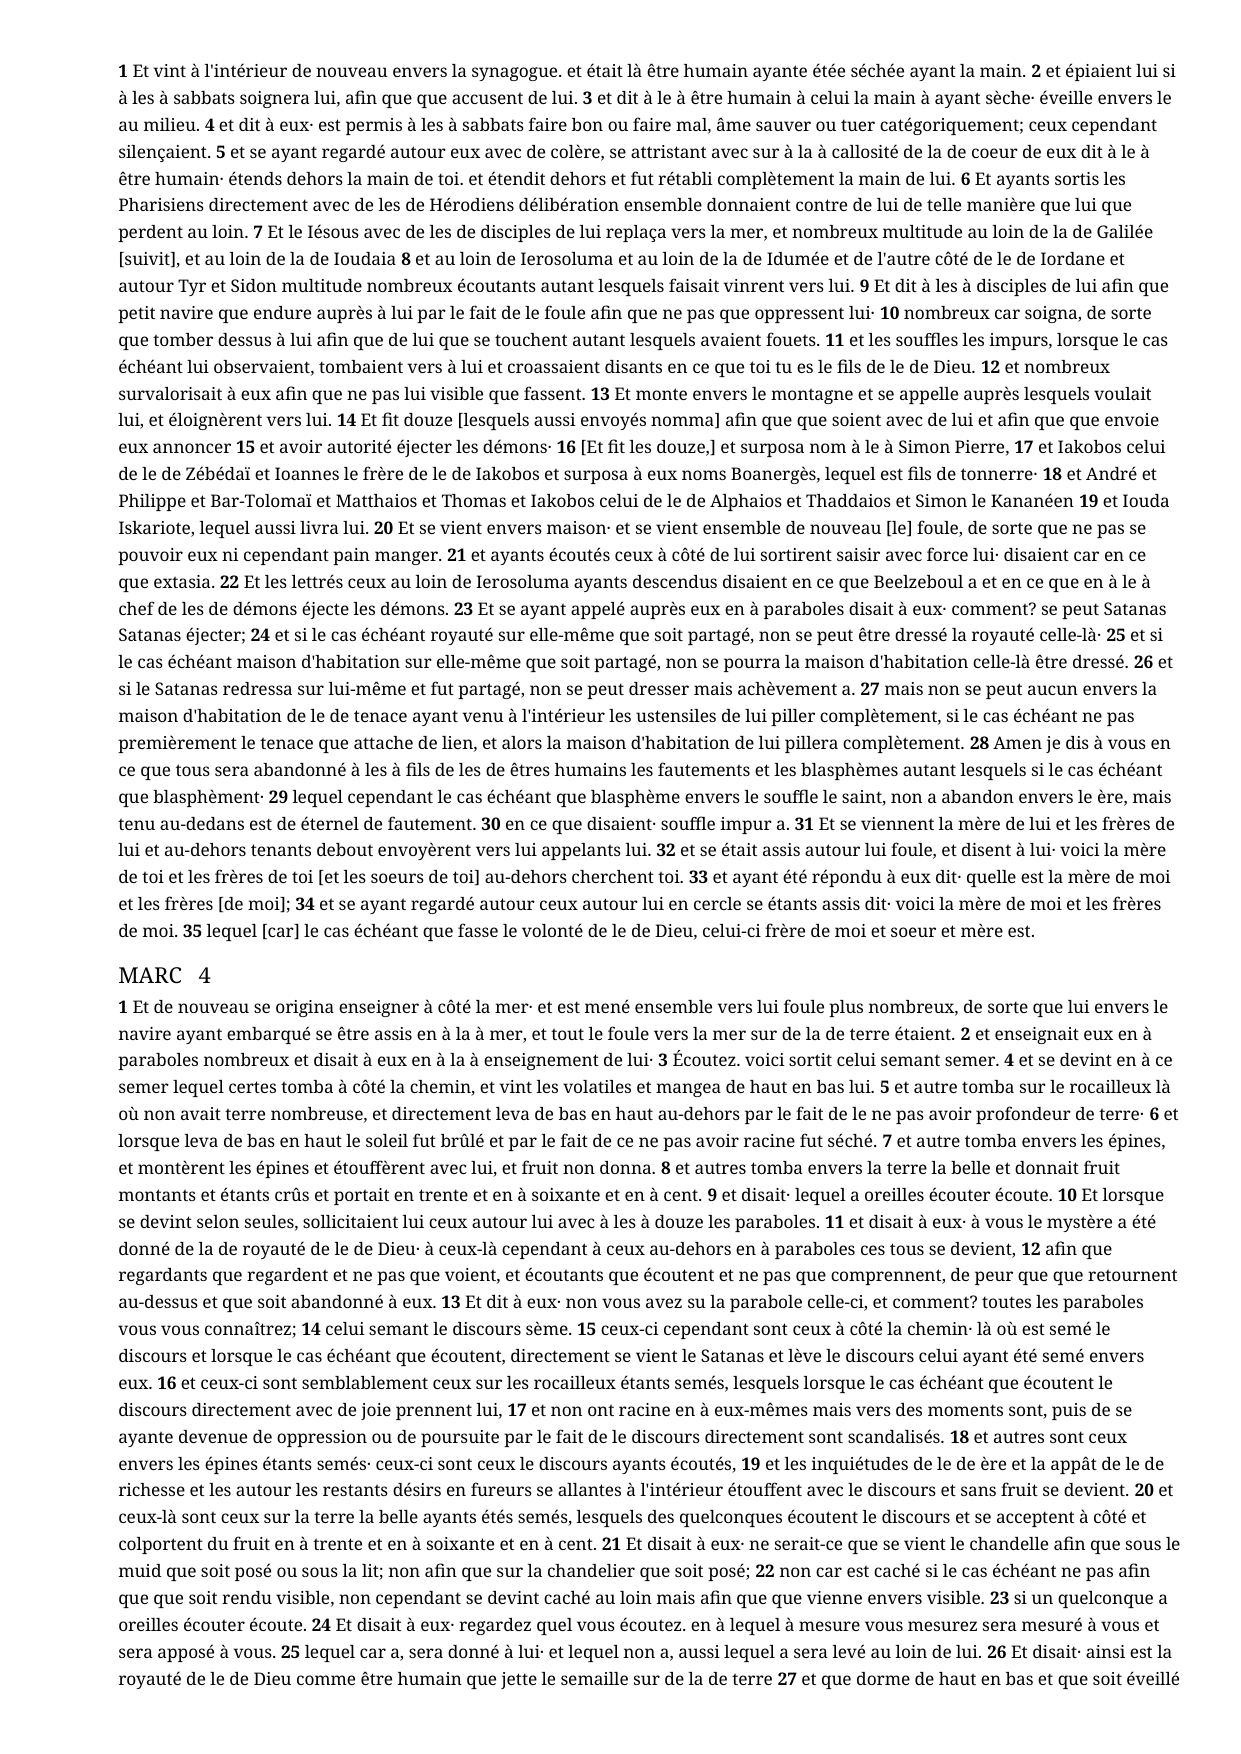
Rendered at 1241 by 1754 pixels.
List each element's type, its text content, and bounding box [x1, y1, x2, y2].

text 1 Et de nouveau se origina enseigner à côté la mer· et est mené ensemble vers lui foule plus nombreux, de sorte que lui envers le navire ayant embarqué se être assis en à la à mer, et tout le foule vers la mer sur de la de terre étaient. 2 et enseignait eux en à paraboles nombreux et disait à eux en à la à enseignement de lui· 3 Écoutez. voici sortit celui semant semer. 4 et se devint en à ce semer lequel certes tomba à côté la chemin, et vint les volatiles et mangea de haut en bas lui. 5 et autre tomba sur le rocailleux là où non avait terre nombreuse, et directement leva de bas en haut au-dehors par le fait de le ne pas avoir profondeur de terre· 6 et lorsque leva de bas en haut le soleil fut brûlé et par le fait de ce ne pas avoir racine fut séché. 7 et autre tomba envers les épines, et montèrent les épines et étouffèrent avec lui, et fruit non donna. 8 et autres tomba envers la terre la belle et donnait fruit montants et étants crûs et portait en trente et en à soixante et en à cent. 9 et disait· lequel a oreilles écouter écoute. 10 Et lorsque se devint selon seules, sollicitaient lui ceux autour lui avec à les à douze les paraboles. 11 et disait à eux· à vous le mystère a été donné de la de royauté de le de Dieu· à ceux-là cependant à ceux au-dehors en à paraboles ces tous se devient, 12 afin que regardants que regardent et ne pas que voient, et écoutants que écoutent et ne pas que comprennent, de peur que que retournent au-dessus et que soit abandonné à eux. 13 Et dit à eux· non vous avez su la parabole celle-ci, et comment? toutes les paraboles vous vous connaîtrez; 14 celui semant le discours sème. 15 ceux-ci cependant sont ceux à côté la chemin· là où est semé le discours et lorsque le cas échéant que écoutent, directement se vient le Satanas et lève le discours celui ayant été semé envers eux. 16 et ceux-ci sont semblablement ceux sur les rocailleux étants semés, lesquels lorsque le cas échéant que écoutent le discours directement avec de joie prennent lui, 17 et non ont racine en à eux-mêmes mais vers des moments sont, puis de se ayante devenue de oppression ou de poursuite par le fait de le discours directement sont scandalisés. 18 et autres sont ceux envers les épines étants semés· ceux-ci sont ceux le discours ayants écoutés, 19 et les inquiétudes de le de ère et la appât de le de richesse et les autour les restants désirs en fureurs se allantes à l'intérieur étouffent avec le discours et sans fruit se devient. 20 et ceux-là sont ceux sur la terre la belle ayants étés semés, lesquels des quelconques écoutent le discours et se acceptent à côté et colportent du fruit en à trente et en à soixante et en à cent. 21 Et disait à eux· ne serait-ce que se vient le chandelle afin que sous le muid que soit posé ou sous la lit; non afin que sur la chandelier que soit posé; 22 non car est caché si le cas échéant ne pas afin que que soit rendu visible, non cependant se devint caché au loin mais afin que que vienne envers visible. 23 si un quelconque a oreilles écouter écoute. 24 Et disait à eux· regardez quel vous écoutez. en à lequel à mesure vous mesurez sera mesuré à vous et sera apposé à vous. 25 lequel car a, sera donné à lui· et lequel non a, aussi lequel a sera levé au loin de lui. 26 Et disait· ainsi est la royauté de le de Dieu comme être humain que jette le semaille sur de la de terre 27 et que dorme de haut en bas et que soit éveillé [118, 995, 1181, 1690]
text 1 Et vint à l'intérieur de nouveau envers la synagogue. et était là être humain ayante étée séchée ayant la main. 2 et épiaient lui si à les à sabbats soignera lui, afin que que accusent de lui. 3 et dit à le à être humain à celui la main à ayant sèche· éveille envers le au milieu. 4 et dit à eux· est permis à les à sabbats faire bon ou faire mal, âme sauver ou tuer catégoriquement; ceux cependant silençaient. 5 et se ayant regardé autour eux avec de colère, se attristant avec sur à la à callosité de la de coeur de eux dit à le à être humain· étends dehors la main de toi. et étendit dehors et fut rétabli complètement la main de lui. 6 Et ayants sortis les Pharisiens directement avec de les de Hérodiens délibération ensemble donnaient contre de lui de telle manière que lui que perdent au loin. 7 Et le Iésous avec de les de disciples de lui replaça vers la mer, et nombreux multitude au loin de la de Galilée [suivit], et au loin de la de Ioudaia 8 et au loin de Ierosoluma et au loin de la de Idumée et de l'autre côté de le de Iordane et autour Tyr et Sidon multitude nombreux écoutants autant lesquels faisait vinrent vers lui. 9 Et dit à les à disciples de lui afin que petit navire que endure auprès à lui par le fait de le foule afin que ne pas que oppressent lui· 10 nombreux car soigna, de sorte que tomber dessus à lui afin que de lui que se touchent autant lesquels avaient fouets. 11 et les souffles les impurs, lorsque le cas échéant lui observaient, tombaient vers à lui et croassaient disants en ce que toi tu es le fils de le de Dieu. 12 et nombreux survalorisait à eux afin que ne pas lui visible que fassent. 13 Et monte envers le montagne et se appelle auprès lesquels voulait lui, et éloignèrent vers lui. 14 Et fit douze [lesquels aussi envoyés nomma] afin que que soient avec de lui et afin que que envoie eux annoncer 15 et avoir autorité éjecter les démons· 16 [Et fit les douze,] et surposa nom à le à Simon Pierre, 17 et Iakobos celui de le de Zébédaï et Ioannes le frère de le de Iakobos et surposa à eux noms Boanergès, lequel est fils de tonnerre· 18 et André et Philippe et Bar-Tolomaï et Matthaios et Thomas et Iakobos celui de le de Alphaios et Thaddaios et Simon le Kananéen 19 et Iouda Iskariote, lequel aussi livra lui. 20 Et se vient envers maison· et se vient ensemble de nouveau [le] foule, de sorte que ne pas se pouvoir eux ni cependant pain manger. 21 et ayants écoutés ceux à côté de lui sortirent saisir avec force lui· disaient car en ce que extasia. 22 Et les lettrés ceux au loin de Ierosoluma ayants descendus disaient en ce que Beelzeboul a et en ce que en à le à chef de les de démons éjecte les démons. 23 Et se ayant appelé auprès eux en à paraboles disait à eux· comment? se peut Satanas Satanas éjecter; 24 et si le cas échéant royauté sur elle-même que soit partagé, non se peut être dressé la royauté celle-là· 25 et si le cas échéant maison d'habitation sur elle-même que soit partagé, non se pourra la maison d'habitation celle-là être dressé. 26 et si le Satanas redressa sur lui-même et fut partagé, non se peut dresser mais achèvement a. 27 mais non se peut aucun envers la maison d'habitation de le de tenace ayant venu à l'intérieur les ustensiles de lui piller complètement, si le cas échéant ne pas premièrement le tenace que attache de lien, et alors la maison d'habitation de lui pillera complètement. 28 Amen je dis à vous en ce que tous sera abandonné à les à fils de les de êtres humains les fautements et les blasphèmes autant lesquels si le cas échéant que blasphèment· 29 lequel cependant le cas échéant que blasphème envers le souffle le saint, non a abandon envers le ère, mais tenu au-dedans est de éternel de fautement. 30 en ce que disaient· souffle impur a. 31 Et se viennent la mère de lui et les frères de lui et au-dehors tenants debout envoyèrent vers lui appelants lui. 32 et se était assis autour lui foule, et disent à lui· voici la mère de toi et les frères de toi [et les soeurs de toi] au-dehors cherchent toi. 33 et ayant été répondu à eux dit· quelle est la mère de moi et les frères [de moi]; 34 et se ayant regardé autour ceux autour lui en cercle se étants assis dit· voici la mère de moi et les frères de moi. 35 lequel [car] le cas échéant que fasse le volonté de le de Dieu, celui-ci frère de moi et soeur et mère est. [118, 59, 1181, 942]
text MARC 4 [118, 961, 1181, 990]
